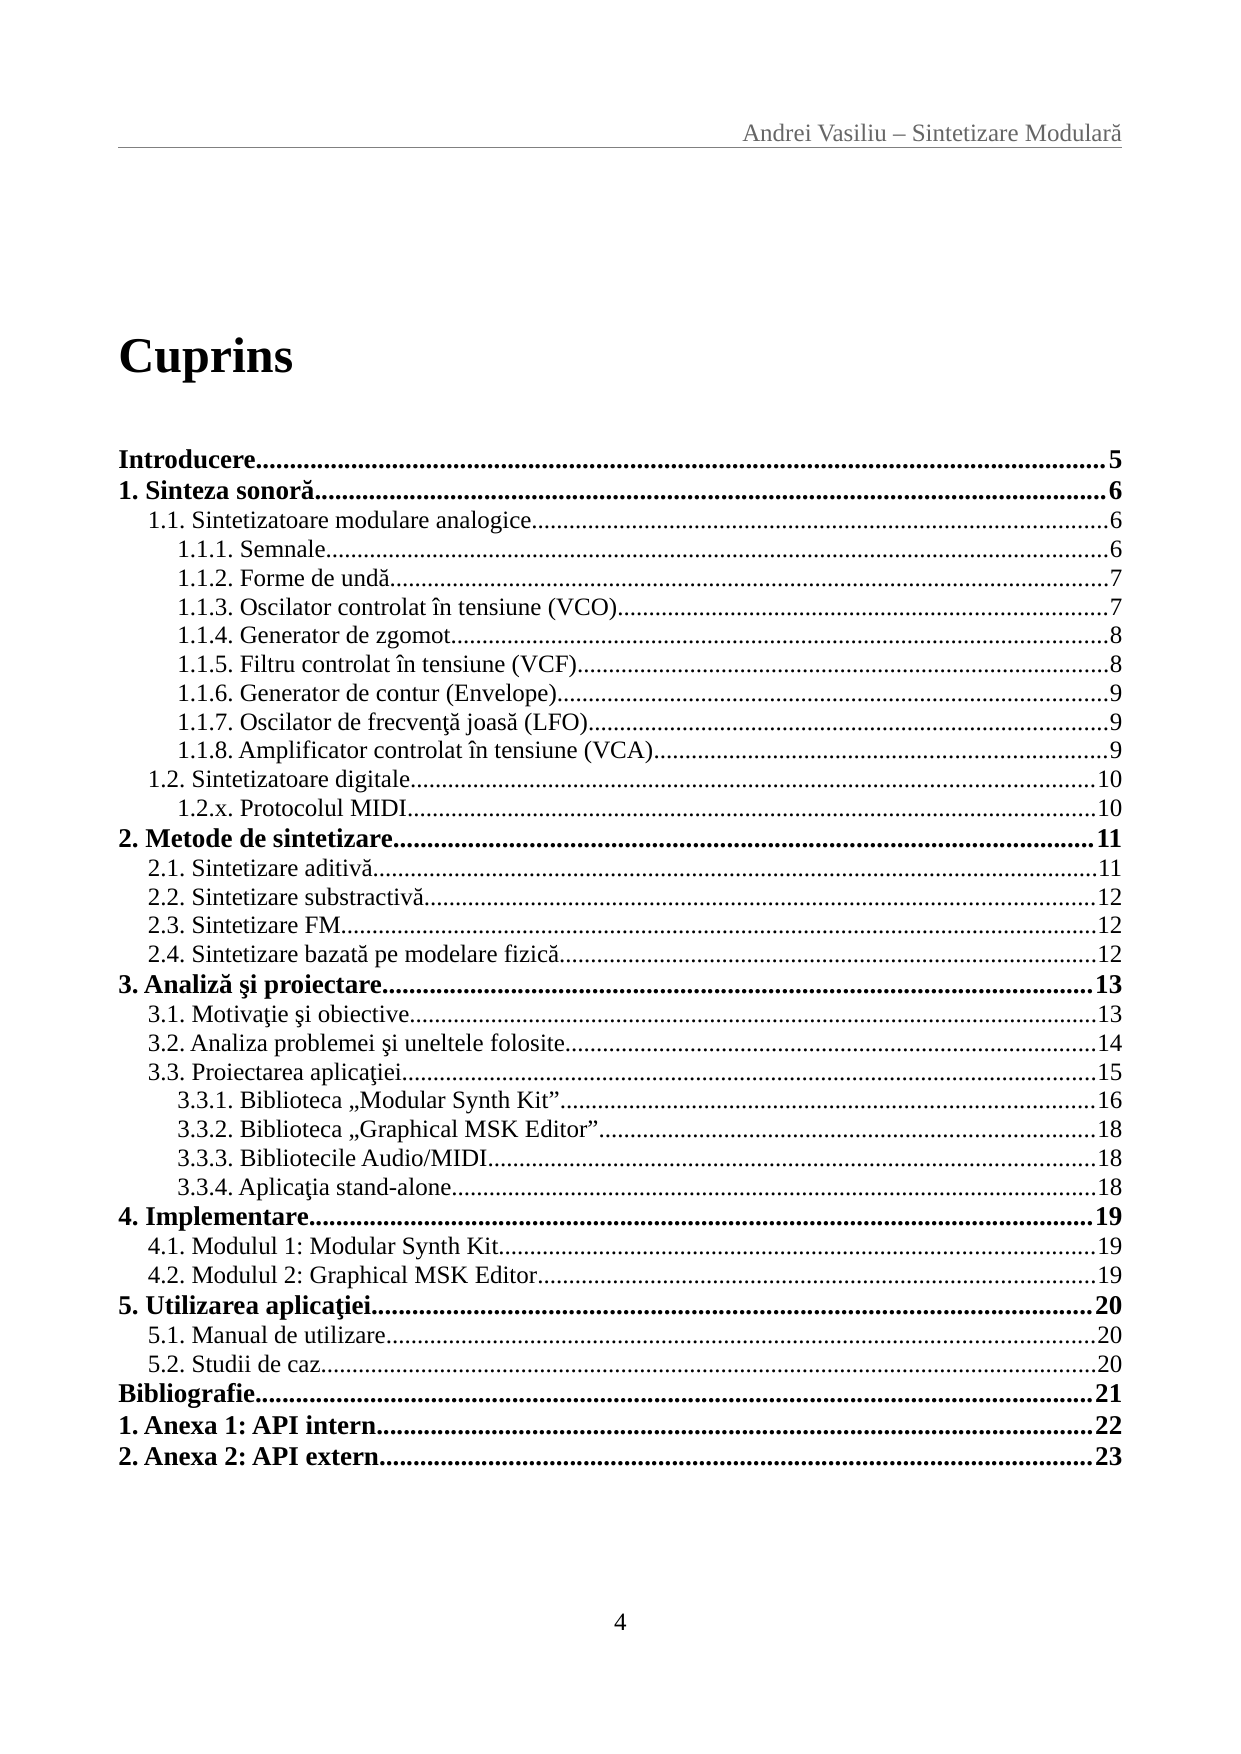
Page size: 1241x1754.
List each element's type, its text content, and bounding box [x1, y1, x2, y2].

text 2.3. Sintetizare FM 12 [148, 910, 1122, 939]
text 1.1.1. Semnale 6 [177, 534, 1122, 563]
text 3.3.4. Aplicaţia stand-alone 18 [177, 1172, 1122, 1200]
text 1.1.2. Forme de undă 7 [177, 563, 1122, 592]
text 2. Anexa 2: API extern 23 [118, 1440, 1122, 1471]
text 2. Metode de sintetizare 11 [118, 822, 1122, 853]
text 2.1. Sintetizare aditivă 11 [148, 853, 1122, 882]
text Introducere 5 [118, 443, 1122, 474]
text 3.3.1. Biblioteca „Modular Synth Kit” 16 [177, 1085, 1122, 1114]
text 3.2. Analiza problemei şi uneltele folosite 14 [148, 1028, 1122, 1057]
text 4.2. Modulul 2: Graphical MSK Editor 19 [148, 1260, 1122, 1289]
text 5.1. Manual de utilizare 20 [148, 1320, 1122, 1349]
text 2.4. Sintetizare bazată pe modelare fizică 12 [148, 939, 1122, 968]
subtitle Cuprins [118, 326, 1122, 383]
text 3.3.3. Bibliotecile Audio/MIDI 18 [177, 1143, 1122, 1172]
text 1.1.4. Generator de zgomot 8 [177, 621, 1122, 649]
text 1. Sinteza sonoră 6 [118, 474, 1122, 506]
text 3.3. Proiectarea aplicaţiei 15 [148, 1057, 1122, 1085]
text 3.1. Motivaţie şi obiective 13 [148, 999, 1122, 1028]
text 4.1. Modulul 1: Modular Synth Kit 19 [148, 1231, 1122, 1260]
text 5. Utilizarea aplicaţiei 20 [118, 1289, 1122, 1320]
text 1.2.x. Protocolul MIDI 10 [177, 793, 1122, 822]
text 5.2. Studii de caz 20 [148, 1349, 1122, 1378]
text 1.1.8. Amplificator controlat în tensiune (VCA) 9 [177, 736, 1122, 764]
text 1.2. Sintetizatoare digitale 10 [148, 764, 1122, 793]
text Bibliografie 21 [118, 1378, 1122, 1409]
text 1.1.5. Filtru controlat în tensiune (VCF) 8 [177, 649, 1122, 678]
text 3. Analiză şi proiectare 13 [118, 968, 1122, 999]
text 1.1.3. Oscilator controlat în tensiune (VCO) 7 [177, 592, 1122, 621]
text 1.1.6. Generator de contur (Envelope) 9 [177, 678, 1122, 707]
text 1.1. Sintetizatoare modulare analogice 6 [148, 506, 1122, 534]
text 1. Anexa 1: API intern 22 [118, 1409, 1122, 1440]
text 1.1.7. Oscilator de frecvenţă joasă (LFO) 9 [177, 707, 1122, 736]
text 2.2. Sintetizare substractivă 12 [148, 882, 1122, 910]
text 4. Implementare 19 [118, 1200, 1122, 1231]
text 3.3.2. Biblioteca „Graphical MSK Editor” 18 [177, 1114, 1122, 1143]
